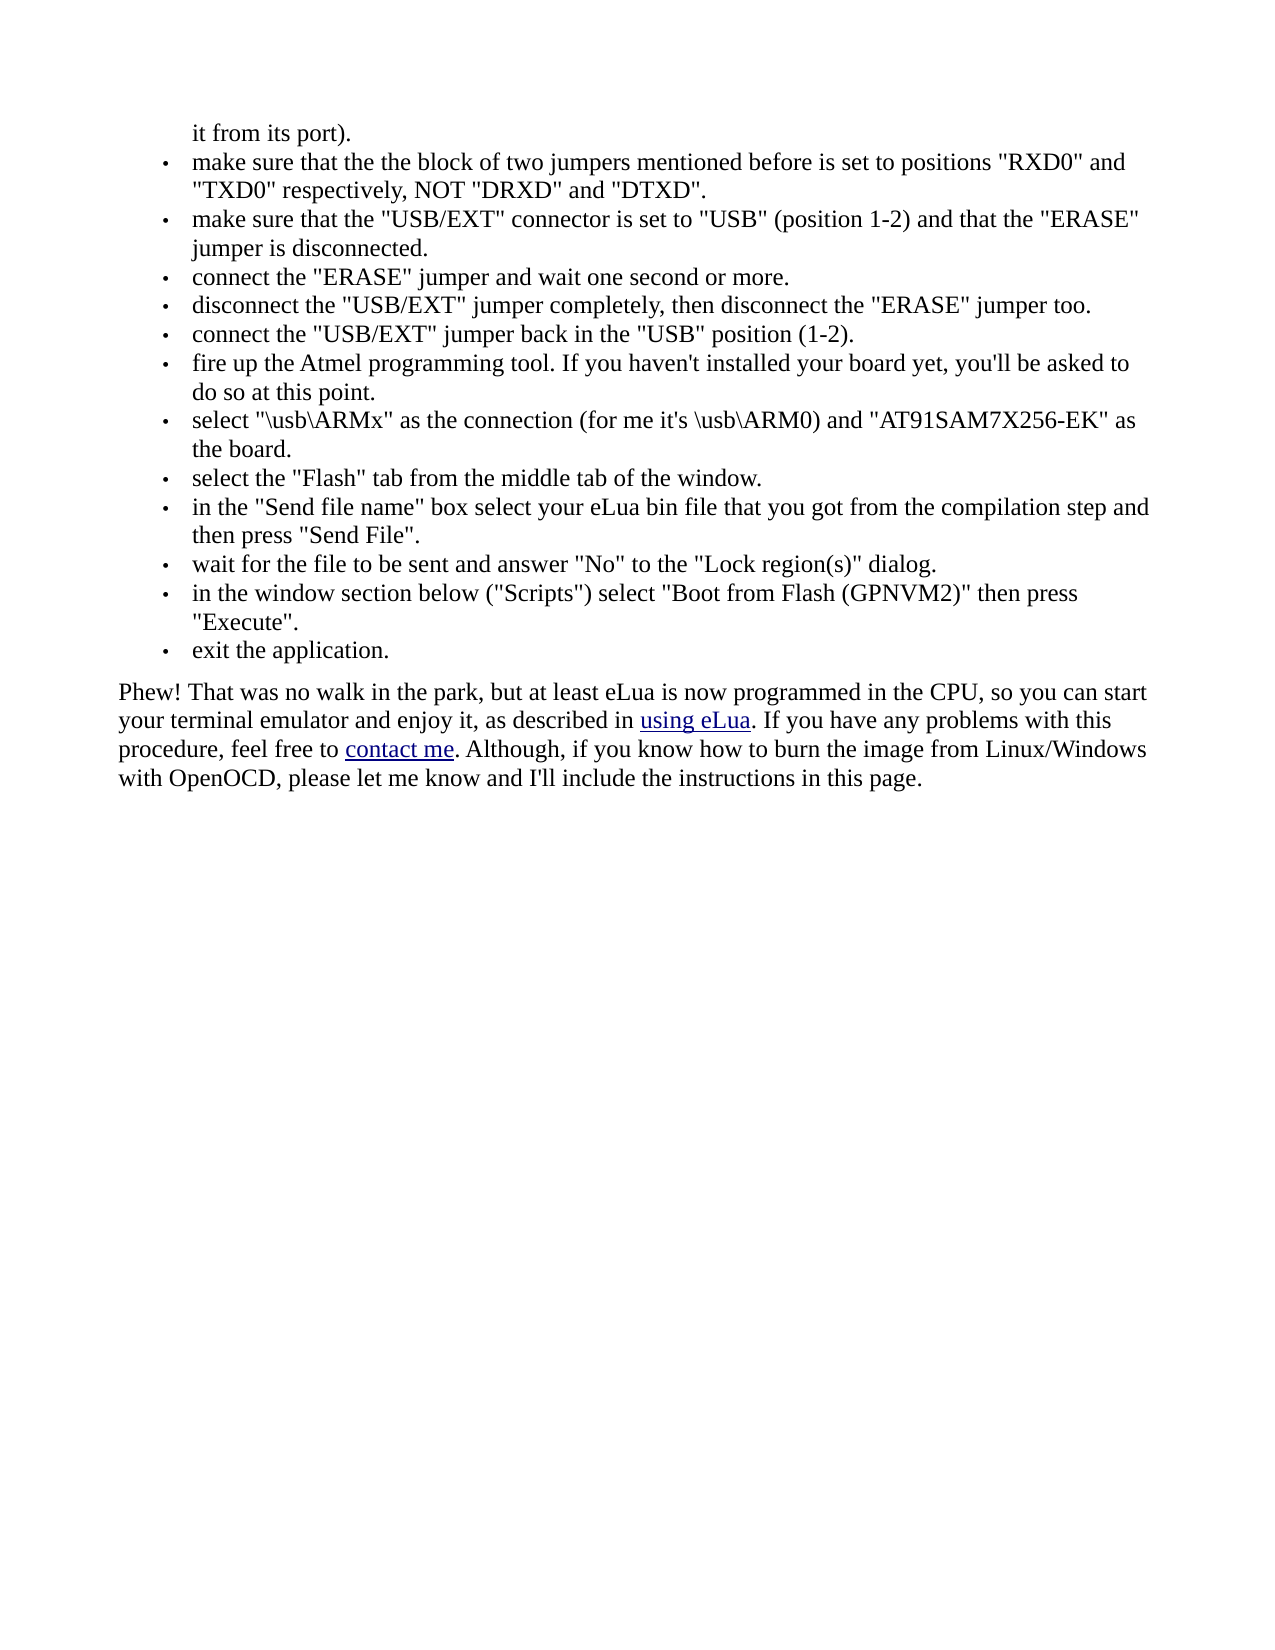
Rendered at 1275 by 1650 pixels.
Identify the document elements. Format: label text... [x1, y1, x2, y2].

text Phew! That was no walk in the park, but at least eLua is now programmed in the CPU, so you can start your terminal emulator and enjoy it, as described in using eLua. If you have any problems with this procedure, feel free to contact me. Although, if you know how to burn the image from Linux/Windows with OpenOCD, please let me know and I'll include the instructions in this page. [118, 677, 1157, 792]
list select the "Flash" tab from the middle tab of the window. [162, 463, 1157, 492]
list make sure that the the block of two jumpers mentioned before is set to positions "RXD0" and "TXD0" respectively, NOT "DRXD" and "DTXD". [162, 147, 1157, 204]
list connect the "ERASE" jumper and wait one second or more. [162, 262, 1157, 291]
list fire up the Atmel programming tool. If you haven't installed your board yet, you'll be asked to do so at this point. [162, 348, 1157, 406]
list make sure that the "USB/EXT" connector is set to "USB" (position 1-2) and that the "ERASE" jumper is disconnected. [162, 204, 1157, 262]
list disconnect the "USB/EXT" jumper completely, then disconnect the "ERASE" jumper too. [162, 291, 1157, 319]
list wait for the file to be sent and answer "No" to the "Lock region(s)" dialog. [162, 549, 1157, 578]
list in the window section below ("Scripts") select "Boot from Flash (GPNVM2)" then press "Execute". [162, 578, 1157, 636]
list select "\usb\ARMx" as the connection (for me it's \usb\ARM0) and "AT91SAM7X256-EK" as the board. [162, 406, 1157, 463]
list in the "Send file name" box select your eLua bin file that you got from the compilation step and then press "Send File". [162, 492, 1157, 549]
list connect the "USB/EXT" jumper back in the "USB" position (1-2). [162, 319, 1157, 348]
list it from its port). [162, 118, 1157, 147]
list exit the application. [162, 636, 1157, 664]
